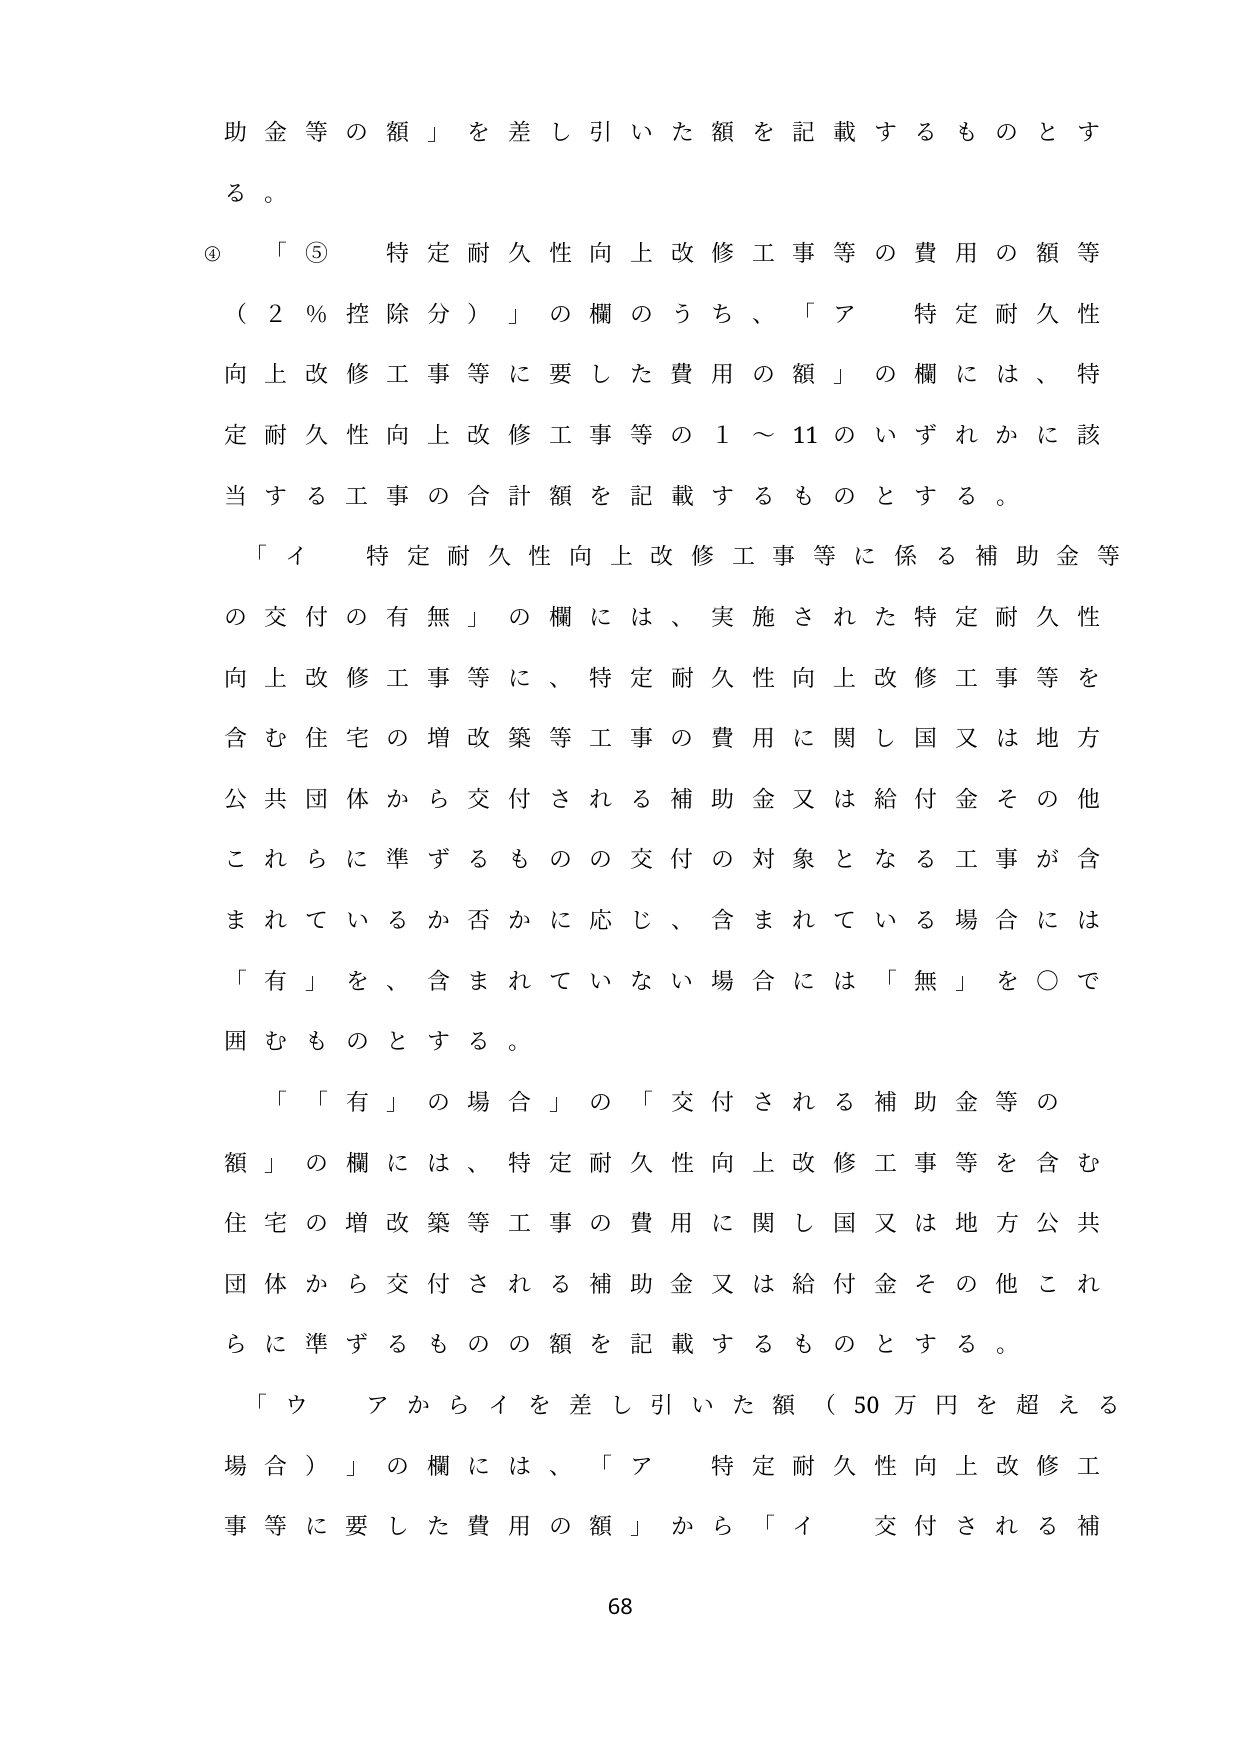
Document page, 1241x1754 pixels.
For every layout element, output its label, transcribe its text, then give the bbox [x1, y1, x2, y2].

text 「「有」の場合」の「交付される補助金等の額」の欄には、特定耐久性向上改修工事等を含む住宅の増改築等工事の費用に関し国又は地方公共団体から交付される補助金又は給付金その他これらに準ずるものの額を記載するものとする。 [220, 1070, 1138, 1373]
text 「イ 特定耐久性向上改修工事等に係る補助金等の交付の有無」の欄には、実施された特定耐久性向上改修工事等に、特定耐久性向上改修工事等を含む住宅の増改築等工事の費用に関し国又は地方公共団体から交付される補助金又は給付金その他これらに準ずるものの交付の対象となる工事が含まれているか否かに応じ、含まれている場合には「有」を、含まれていない場合には「無」を○で囲むものとする。 [221, 524, 1138, 1070]
text 助金等の額」を差し引いた額を記載するものとする。 [220, 100, 1138, 221]
text 「ウ アからイを差し引いた額（50万円を超える場合）」の欄には、「ア 特定耐久性向上改修工事等に要した費用の額」から「イ 交付される補 [220, 1373, 1138, 1555]
text ④ 「⑤ 特定耐久性向上改修工事等の費用の額等（２％控除分）」の欄のうち、「ア 特定耐久性向上改修工事等に要した費用の額」の欄には、特定耐久性向上改修工事等の１～11のいずれかに該当する工事の合計額を記載するものとする。 [195, 221, 1138, 524]
